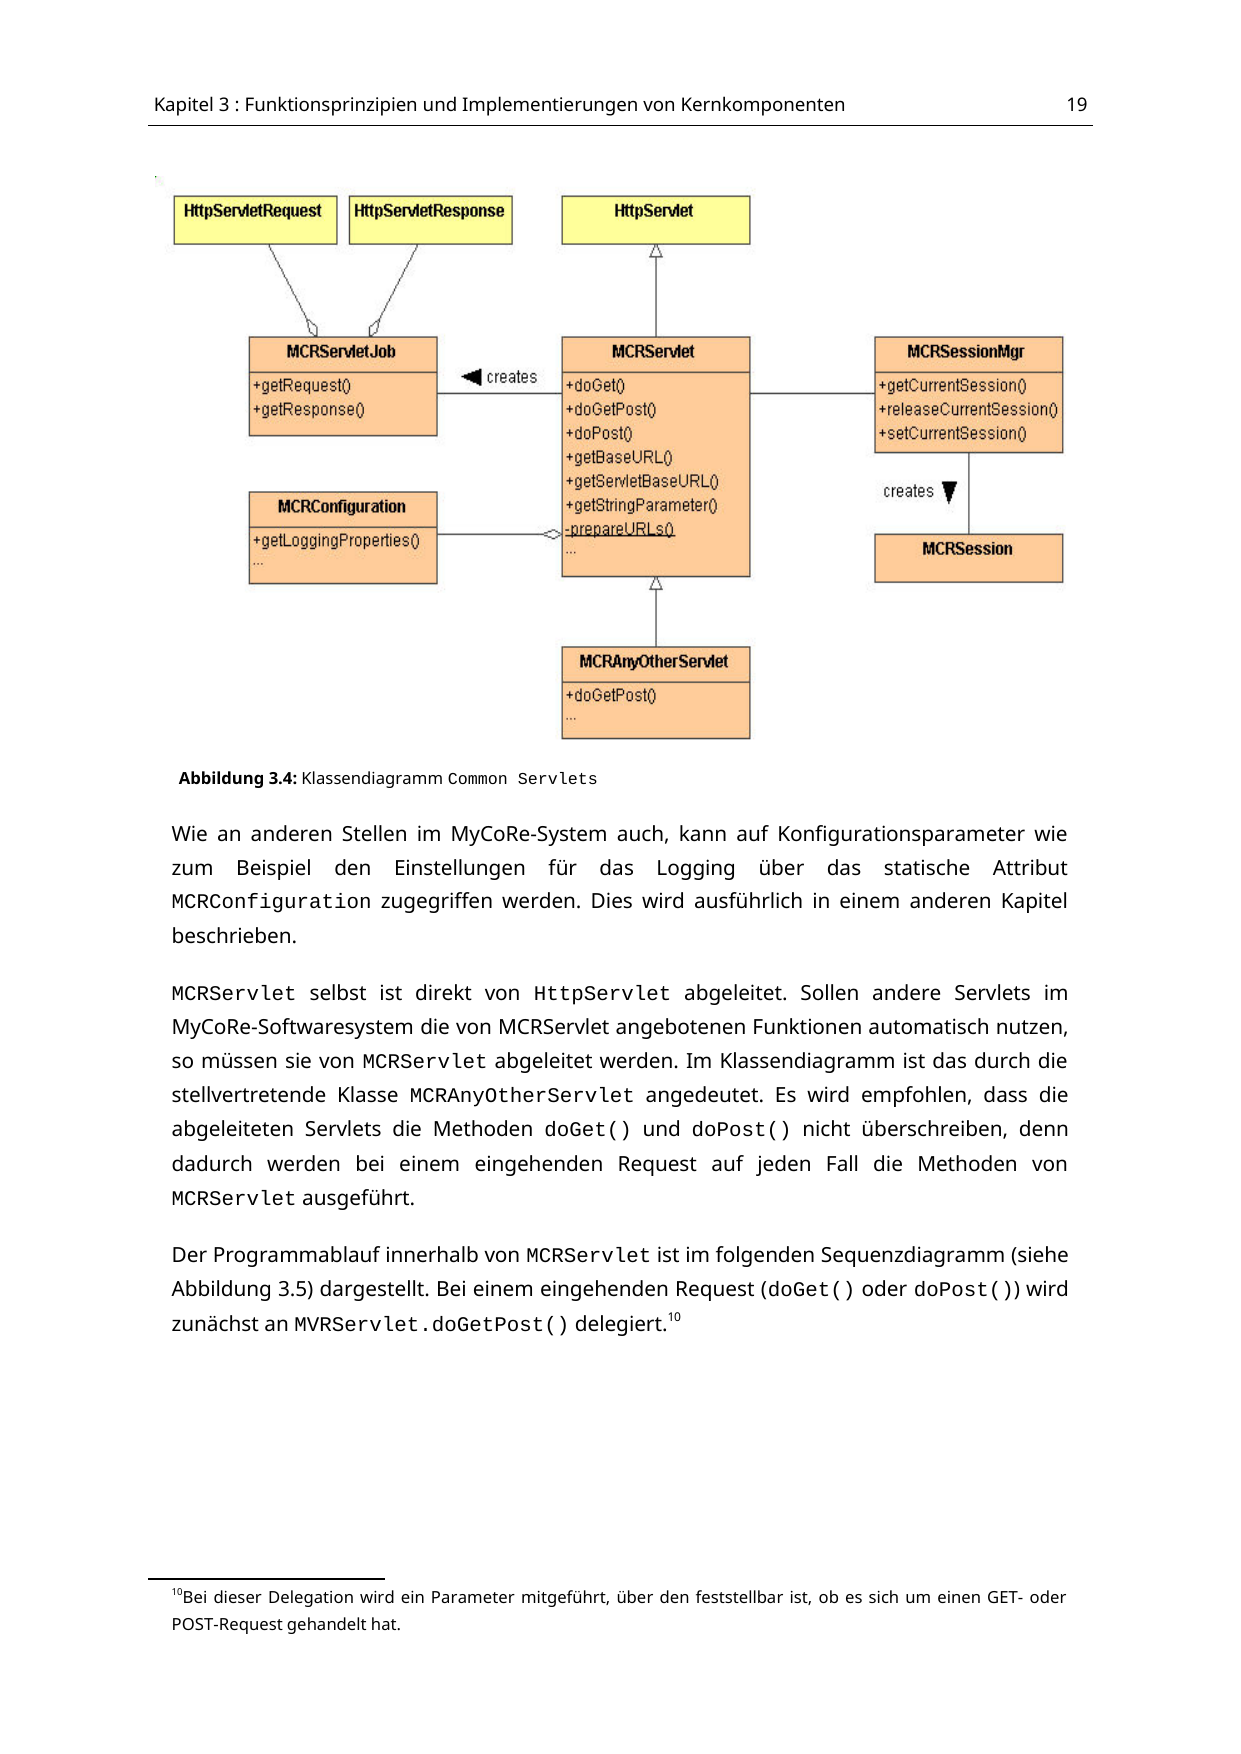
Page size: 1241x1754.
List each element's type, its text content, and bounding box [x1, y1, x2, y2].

text MCRServlet selbst ist direkt von HttpServlet abgeleitet. Sollen andere Servlets im MyCoRe-Softwaresystem die von MCRServlet angebotenen Funktionen automatisch nutzen, so müssen sie von MCRServlet abgeleitet werden. Im Klassendiagramm ist das durch die stellvertretende Klasse MCRAnyOtherServlet angedeutet. Es wird empfohlen, dass die abgeleiteten Servlets die Methoden doGet() und doPost() nicht überschreiben, denn dadurch werden bei einem eingehenden Request auf jeden Fall die Methoden von MCRServlet ausgeführt. [171, 978, 1069, 1211]
picture [155, 176, 1086, 762]
text Wie an anderen Stellen im MyCoRe-System auch, kann auf Konfigurationsparameter wie zum Beispiel den Einstellungen für das Logging über das statische Attribut MCRConfiguration zugegriffen werden. Dies wird ausführlich in einem anderen Kapitel beschrieben. [171, 790, 1069, 949]
text [155, 148, 1085, 176]
text Der Programmablauf innerhalb von MCRServlet ist im folgenden Sequenzdiagramm (siehe Abbildung 3.5) dargestellt. Bei einem eingehenden Request (doGet() oder doPost()) wird zunächst an MVRServlet.doGetPost() delegiert. [171, 1240, 1069, 1337]
text Bei dieser Delegation wird ein Parameter mitgeführt, über den feststellbar ist, ob es sich um einen GET- oder POST-Request gehandelt hat. [171, 1585, 1069, 1636]
text Abbildung 3.4: Klassendiagramm Common Servlets [179, 762, 1062, 790]
